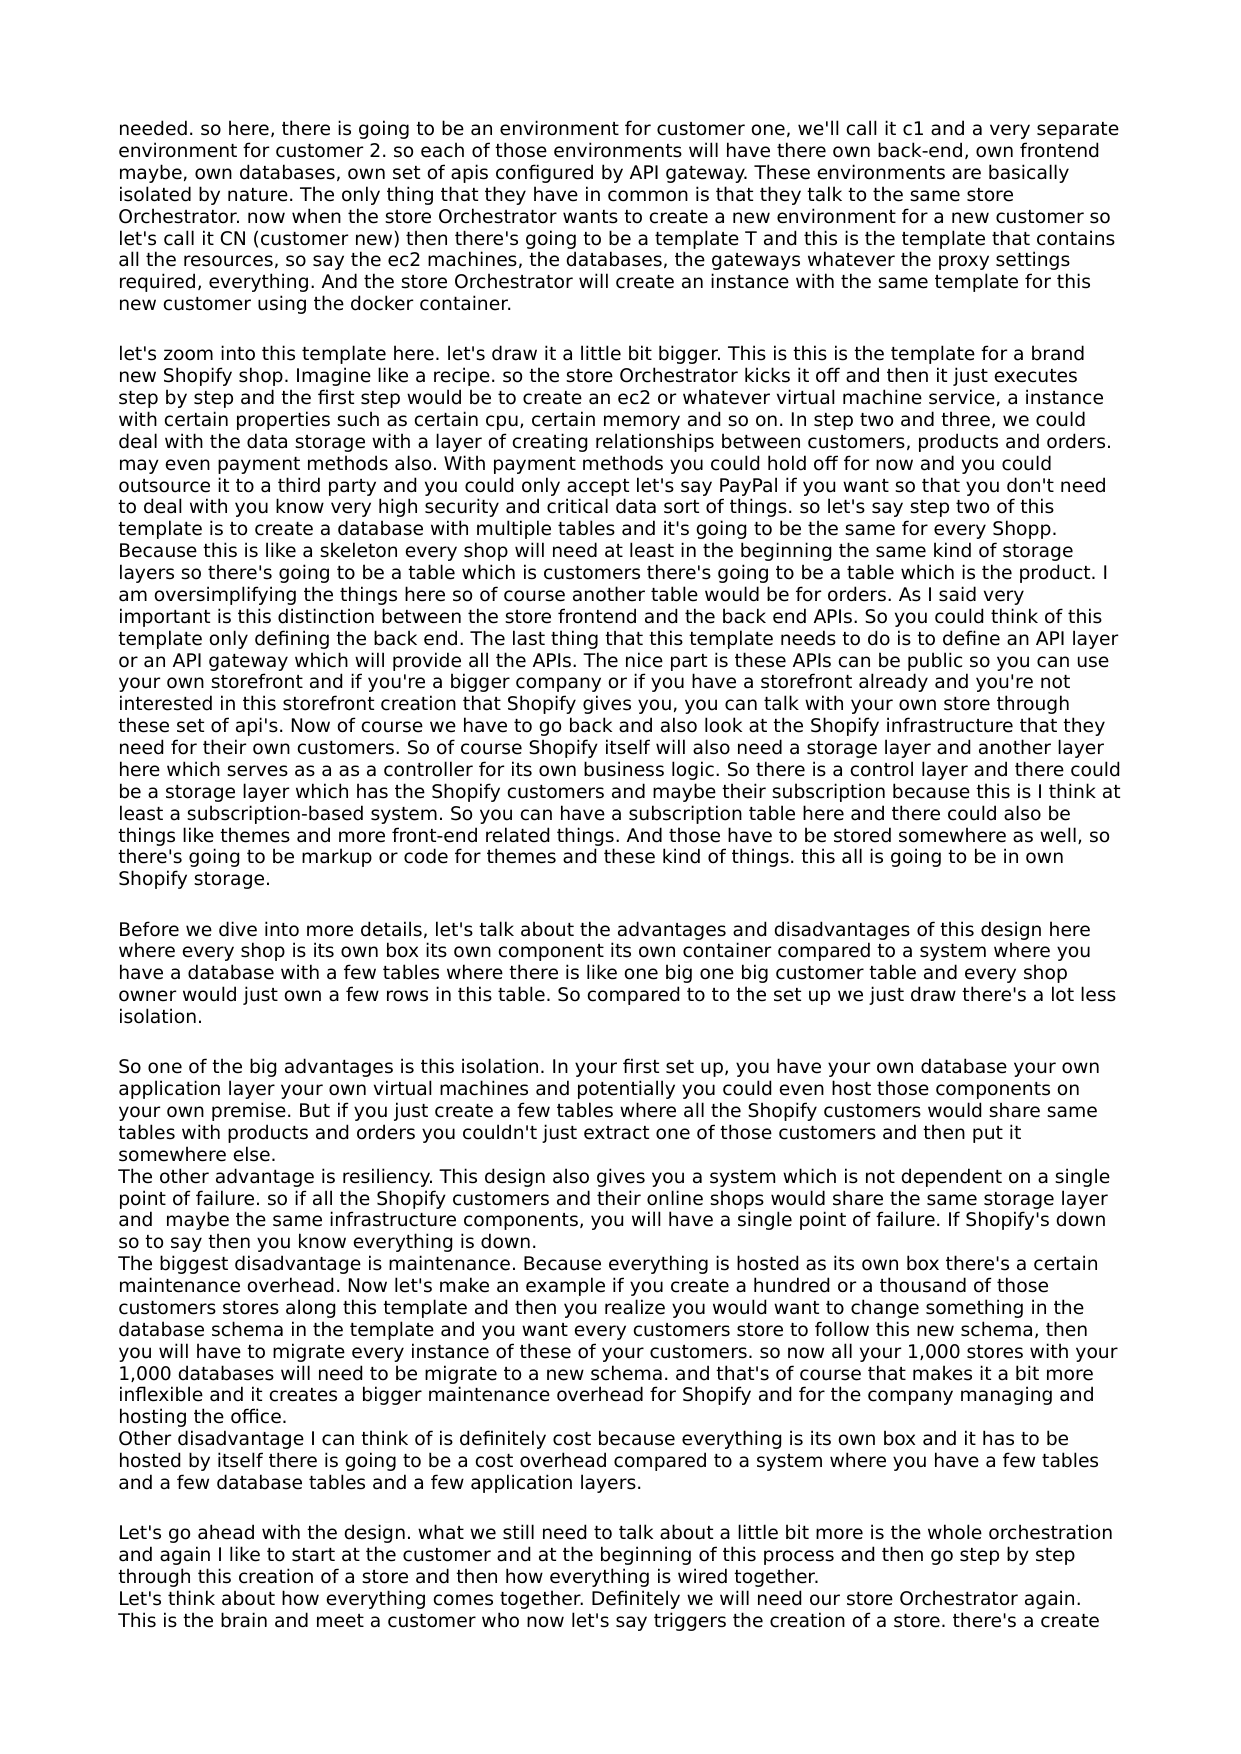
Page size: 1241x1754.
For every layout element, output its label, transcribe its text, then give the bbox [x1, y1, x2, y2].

text The biggest disadvantage is maintenance. Because everything is hosted as its own box there's a certain maintenance overhead. Now let's make an example if you create a hundred or a thousand of those customers stores along this template and then you realize you would want to change something in the database schema in the template and you want every customers store to follow this new schema, then you will have to migrate every instance of these of your customers. so now all your 1,000 stores with your 1,000 databases will need to be migrate to a new schema. and that's of course that makes it a bit more inflexible and it creates a bigger maintenance overhead for Shopify and for the company managing and hosting the office. [118, 1253, 1122, 1428]
text needed. so here, there is going to be an environment for customer one, we'll call it c1 and a very separate environment for customer 2. so each of those environments will have there own back-end, own frontend maybe, own databases, own set of apis configured by API gateway. These environments are basically isolated by nature. The only thing that they have in common is that they talk to the same store Orchestrator. now when the store Orchestrator wants to create a new environment for a new customer so let's call it CN (customer new) then there's going to be a template T and this is the template that contains all the resources, so say the ec2 machines, the databases, the gateways whatever the proxy settings required, everything. And the store Orchestrator will create an instance with the same template for this new customer using the docker container. [118, 118, 1122, 315]
text Let's think about how everything comes together. Definitely we will need our store Orchestrator again. This is the brain and meet a customer who now let's say triggers the creation of a store. there's a create [118, 1588, 1122, 1631]
text The other advantage is resiliency. This design also gives you a system which is not dependent on a single point of failure. so if all the Shopify customers and their online shops would share the same storage layer and maybe the same infrastructure components, you will have a single point of failure. If Shopify's down so to say then you know everything is down. [118, 1166, 1122, 1253]
text Other disadvantage I can think of is definitely cost because everything is its own box and it has to be hosted by itself there is going to be a cost overhead compared to a system where you have a few tables and a few database tables and a few application layers. [118, 1428, 1122, 1494]
text So one of the big advantages is this isolation. In your first set up, you have your own database your own application layer your own virtual machines and potentially you could even host those components on your own premise. But if you just create a few tables where all the Shopify customers would share same tables with products and orders you couldn't just extract one of those customers and then put it somewhere else. [118, 1056, 1122, 1166]
text let's zoom into this template here. let's draw it a little bit bigger. This is this is the template for a brand new Shopify shop. Imagine like a recipe. so the store Orchestrator kicks it off and then it just executes step by step and the first step would be to create an ec2 or whatever virtual machine service, a instance with certain properties such as certain cpu, certain memory and so on. In step two and three, we could deal with the data storage with a layer of creating relationships between customers, products and orders. may even payment methods also. With payment methods you could hold off for now and you could outsource it to a third party and you could only accept let's say PayPal if you want so that you don't need to deal with you know very high security and critical data sort of things. so let's say step two of this template is to create a database with multiple tables and it's going to be the same for every Shopp. Because this is like a skeleton every shop will need at least in the beginning the same kind of storage layers so there's going to be a table which is customers there's going to be a table which is the product. I am oversimplifying the things here so of course another table would be for orders. As I said very important is this distinction between the store frontend and the back end APIs. So you could think of this template only defining the back end. The last thing that this template needs to do is to define an API layer or an API gateway which will provide all the APIs. The nice part is these APIs can be public so you can use your own storefront and if you're a bigger company or if you have a storefront already and you're not interested in this storefront creation that Shopify gives you, you can talk with your own store through these set of api's. Now of course we have to go back and also look at the Shopify infrastructure that they need for their own customers. So of course Shopify itself will also need a storage layer and another layer here which serves as a as a controller for its own business logic. So there is a control layer and there could be a storage layer which has the Shopify customers and maybe their subscription because this is I think at least a subscription-based system. So you can have a subscription table here and there could also be things like themes and more front-end related things. And those have to be stored somewhere as well, so there's going to be markup or code for themes and these kind of things. this all is going to be in own Shopify storage. [118, 343, 1122, 890]
text Let's go ahead with the design. what we still need to talk about a little bit more is the whole orchestration and again I like to start at the customer and at the beginning of this process and then go step by step through this creation of a store and then how everything is wired together. [118, 1522, 1122, 1588]
text Before we dive into more details, let's talk about the advantages and disadvantages of this design here where every shop is its own box its own component its own container compared to a system where you have a database with a few tables where there is like one big one big customer table and every shop owner would just own a few rows in this table. So compared to to the set up we just draw there's a lot less isolation. [118, 918, 1122, 1028]
